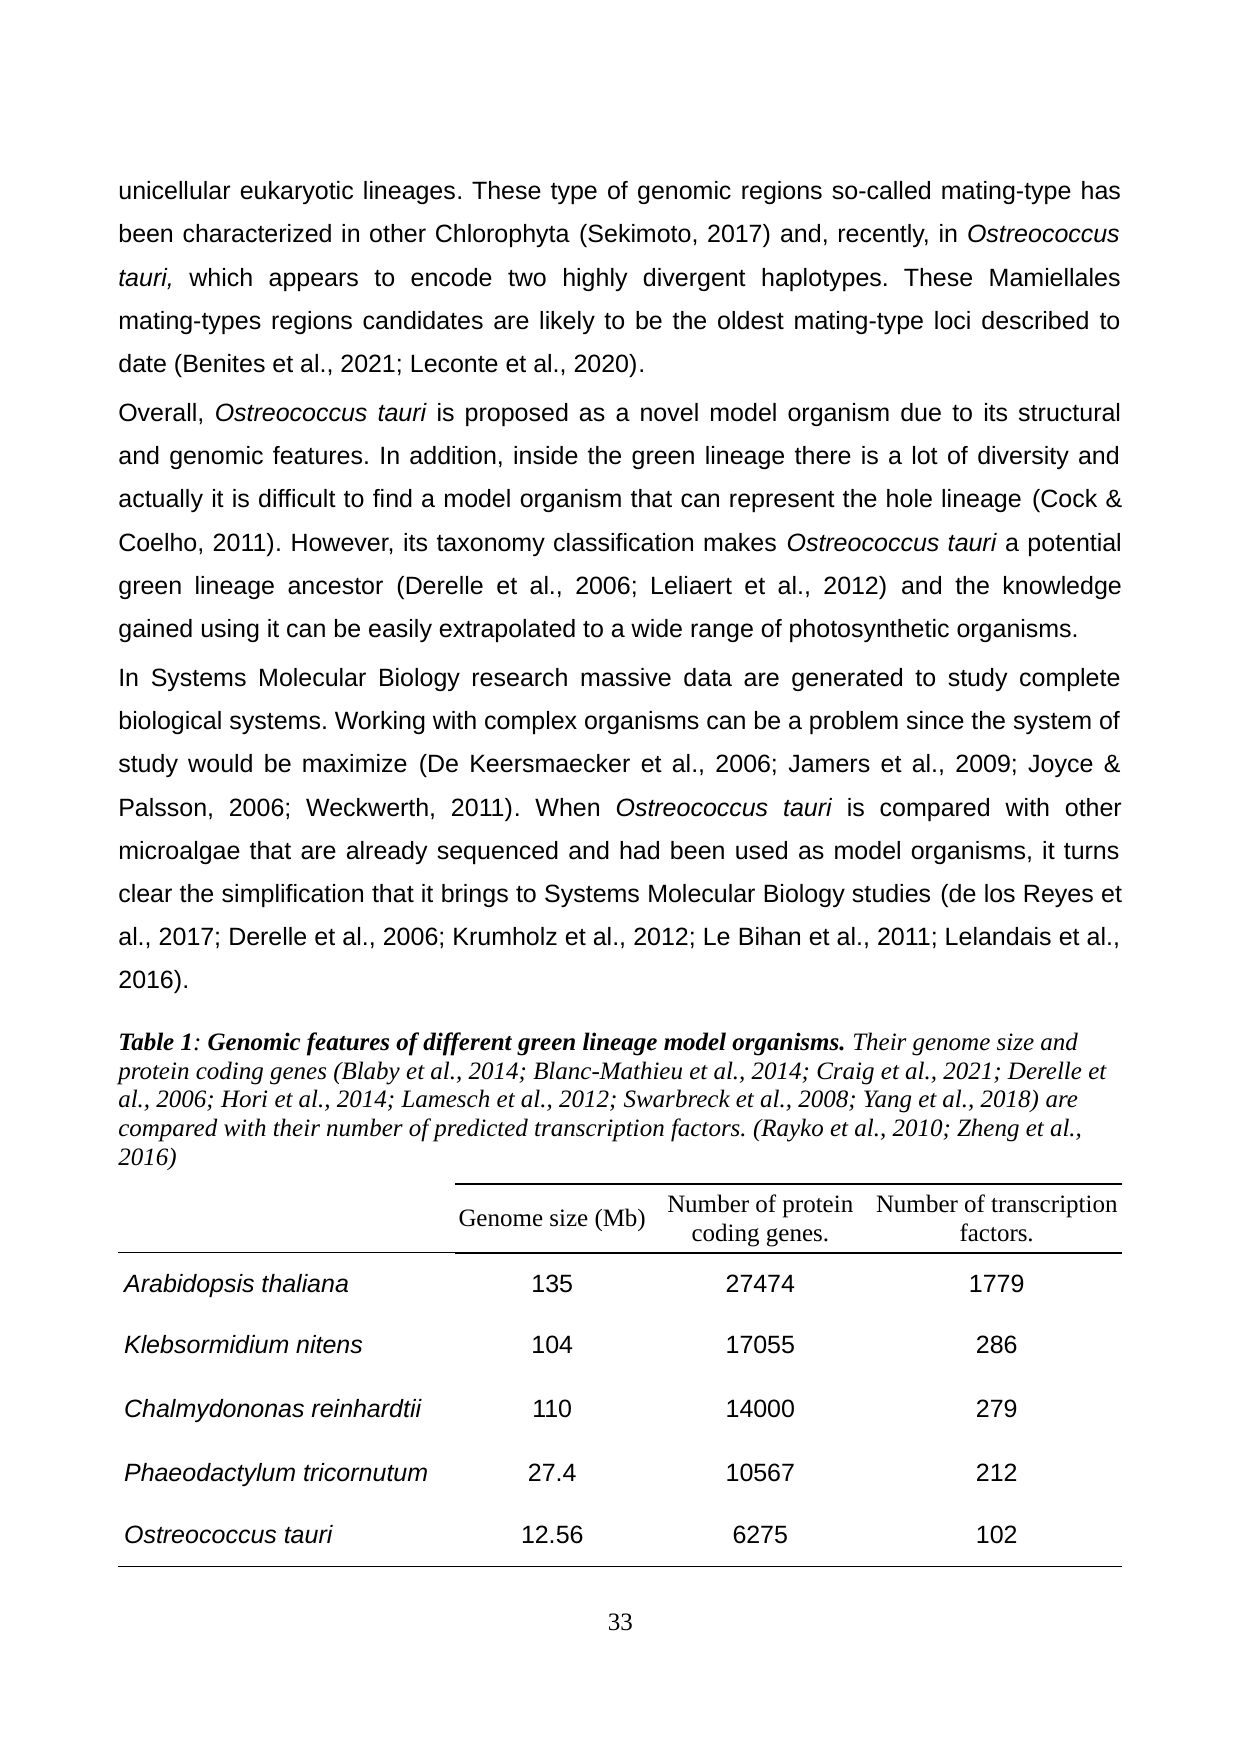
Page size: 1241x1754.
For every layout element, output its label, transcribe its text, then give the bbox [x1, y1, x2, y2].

table_cell 135 [455, 1254, 649, 1312]
table_cell 279 [871, 1376, 1122, 1440]
text Overall, Ostreococcus tauri is proposed as a novel model organism due to its structural and genomic features. In addition, inside the green lineage there is a lot of diversity and actually it is difficult to find a model organism that can represent the hole lineage (Cock & Coelho, 2011)⁠. However, its taxonomy classification makes Ostreococcus tauri a potential green lineage ancestor (Derelle et al., 2006; Leliaert et al., 2012)⁠ and the knowledge gained using it can be easily extrapolated to a wide range of photosynthetic organisms. [118, 398, 1122, 643]
table_cell 6275 [649, 1504, 871, 1566]
table_header [118, 1183, 455, 1252]
table_cell Ostreococcus tauri [118, 1504, 455, 1566]
table_cell 12.56 [455, 1504, 649, 1566]
table_cell Chalmydononas reinhardtii [118, 1376, 455, 1440]
table_cell Phaeodactylum tricornutum [118, 1440, 455, 1504]
table_cell 17055 [649, 1313, 871, 1376]
table_cell Klebsormidium nitens [118, 1313, 455, 1376]
table_cell 286 [871, 1313, 1122, 1376]
table_cell 104 [455, 1313, 649, 1376]
text Table 1: Genomic features of different green lineage model organisms. Their genome size and protein coding genes (Blaby et al., 2014; Blanc-Mathieu et al., 2014; Craig et al., 2021; Derelle et al., 2006; Hori et al., 2014; Lamesch et al., 2012; Swarbreck et al., 2008; Yang et al., 2018)⁠ are compared with their number of predicted transcription factors. (Rayko et al., 2010; Zheng et al., 2016)⁠ [118, 1027, 1122, 1171]
table_header Number of transcription factors. [871, 1185, 1122, 1252]
table_header Number of protein coding genes. [649, 1185, 871, 1252]
table_cell 110 [455, 1376, 649, 1440]
table_cell 27474 [649, 1254, 871, 1312]
text unicellular eukaryotic lineages. These type of genomic regions so-called mating-type has been characterized in other Chlorophyta (Sekimoto, 2017)⁠ and, recently, in Ostreococcus tauri, which appears to encode two highly divergent haplotypes. These Mamiellales mating-types regions candidates are likely to be the oldest mating-type loci described to date (Benites et al., 2021; Leconte et al., 2020)⁠. [118, 176, 1122, 378]
table_cell 1779 [871, 1254, 1122, 1312]
table_cell 10567 [649, 1440, 871, 1504]
table_cell 27.4 [455, 1440, 649, 1504]
table_cell 212 [871, 1440, 1122, 1504]
table_cell 14000 [649, 1376, 871, 1440]
table_cell Arabidopsis thaliana [118, 1253, 455, 1312]
text In Systems Molecular Biology research massive data are generated to study complete biological systems. Working with complex organisms can be a problem since the system of study would be maximize (De Keersmaecker et al., 2006; Jamers et al., 2009; Joyce & Palsson, 2006; Weckwerth, 2011)⁠. When Ostreococcus tauri is compared with other microalgae that are already sequenced and had been used as model organisms, it turns clear the simplification that it brings to Systems Molecular Biology studies (de los Reyes et al., 2017; Derelle et al., 2006; Krumholz et al., 2012; Le Bihan et al., 2011; Lelandais et al., 2016)⁠. [118, 663, 1122, 994]
table_cell 102 [871, 1504, 1122, 1566]
table_header Genome size (Mb) [455, 1185, 649, 1252]
